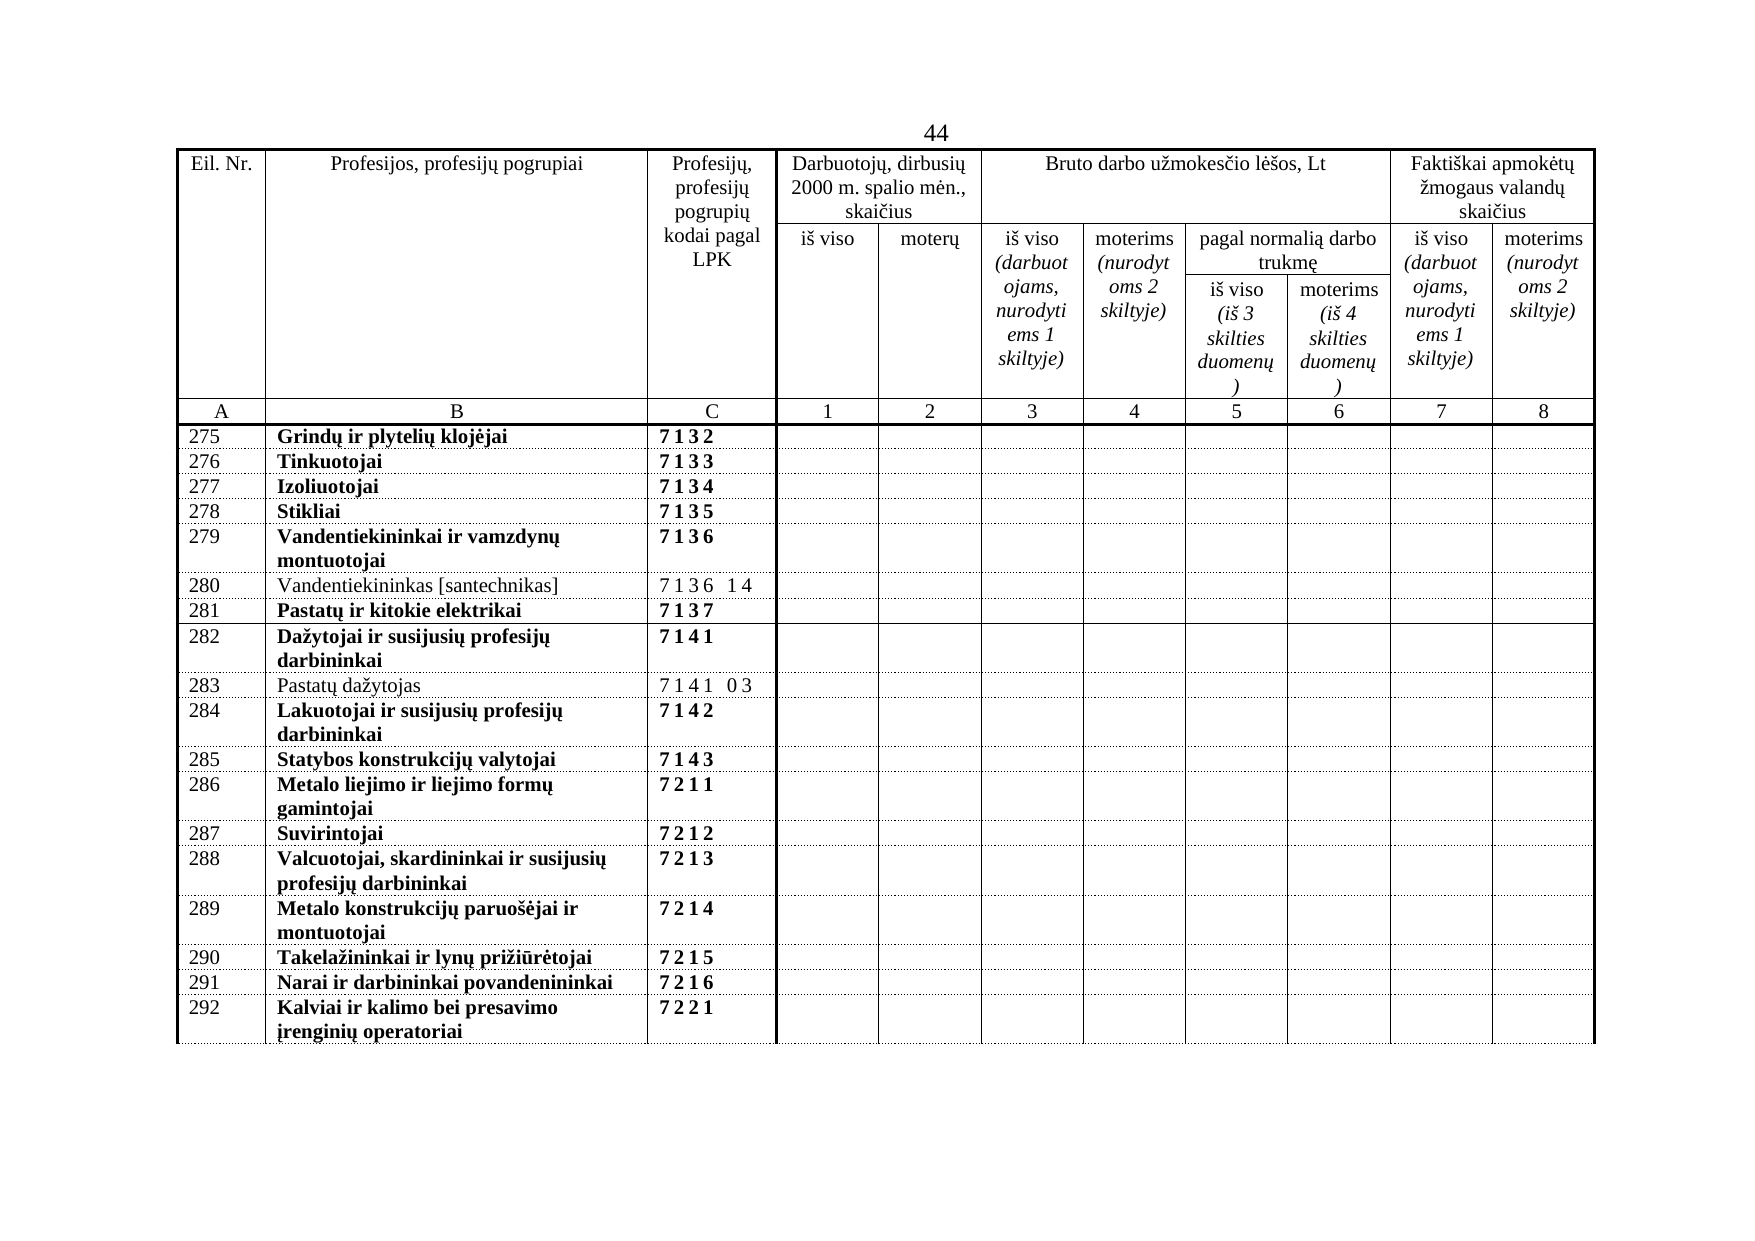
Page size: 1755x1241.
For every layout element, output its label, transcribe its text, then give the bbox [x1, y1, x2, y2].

table_cell 7211 [648, 771, 775, 820]
table_cell [982, 624, 1083, 672]
table_cell [1288, 624, 1390, 672]
table_cell [1391, 820, 1492, 845]
table_cell [778, 448, 878, 473]
table_cell 7142 [648, 697, 775, 746]
table_cell [1493, 448, 1593, 473]
table_cell 2 [879, 399, 981, 423]
table_cell [879, 895, 981, 944]
table_cell [1288, 448, 1390, 473]
table_cell [778, 572, 878, 597]
table_cell [879, 473, 981, 498]
table_cell 7137 [648, 598, 775, 622]
table_cell Metalo liejimo ir liejimo formų gamintojai [266, 771, 647, 820]
table_cell [1186, 820, 1287, 845]
table_cell 7216 [648, 969, 775, 994]
table_cell [879, 969, 981, 994]
table_cell [778, 624, 878, 672]
table_cell 290 [179, 944, 265, 969]
table_cell [778, 523, 878, 572]
table_cell [1084, 697, 1185, 746]
table_cell [879, 598, 981, 622]
table_cell [778, 845, 878, 894]
table_cell [982, 746, 1083, 771]
table_cell 286 [179, 771, 265, 820]
table_cell 288 [179, 845, 265, 894]
table_header Darbuotojų, dirbusių 2000 m. spalio mėn., skaičius [778, 151, 981, 223]
table_cell Takelažininkai ir lynų prižiūrėtojai [266, 944, 647, 969]
table_cell [1391, 448, 1492, 473]
table_cell 7141 [648, 624, 775, 672]
table_cell [879, 572, 981, 597]
table_cell [1391, 771, 1492, 820]
table_cell [982, 523, 1083, 572]
table_cell [1288, 473, 1390, 498]
table_cell [982, 572, 1083, 597]
table_cell [1493, 746, 1593, 771]
table_cell Pastatų ir kitokie elektrikai [266, 598, 647, 622]
table_cell Vandentiekininkai ir vamzdynų montuotojai [266, 523, 647, 572]
table_cell 281 [179, 598, 265, 622]
table_cell [1084, 944, 1185, 969]
table_cell moterims (iš 4 skilties duomenų) [1288, 275, 1390, 398]
table_cell 7135 [648, 498, 775, 523]
table_cell [1186, 944, 1287, 969]
table_cell [1084, 994, 1185, 1043]
table_cell [1084, 426, 1185, 448]
table_cell [1493, 523, 1593, 572]
table_cell Izoliuotojai [266, 473, 647, 498]
table_cell [1084, 672, 1185, 697]
table_cell [982, 895, 1083, 944]
table_cell 1 [778, 399, 878, 423]
table_cell [1391, 672, 1492, 697]
table_cell iš viso (darbuotojams, nurodytiems 1 skiltyje) [1391, 224, 1492, 398]
table_cell [1186, 746, 1287, 771]
table_cell [879, 820, 981, 845]
table_header Eil. Nr. [179, 151, 265, 398]
table_cell Metalo konstrukcijų paruošėjai ir montuotojai [266, 895, 647, 944]
table_cell [982, 426, 1083, 448]
table_cell Tinkuotojai [266, 448, 647, 473]
table_cell [879, 624, 981, 672]
table_cell [879, 697, 981, 746]
table_cell [1186, 969, 1287, 994]
table_cell 7221 [648, 994, 775, 1043]
table_cell 3 [982, 399, 1083, 423]
table_cell [1084, 746, 1185, 771]
table_cell [879, 771, 981, 820]
table_cell [1391, 697, 1492, 746]
table_cell [1391, 624, 1492, 672]
table_cell Lakuotojai ir susijusių profesijų darbininkai [266, 697, 647, 746]
table_cell 7212 [648, 820, 775, 845]
table_cell [1084, 845, 1185, 894]
table_cell [1288, 523, 1390, 572]
table_cell 287 [179, 820, 265, 845]
table_cell [1493, 820, 1593, 845]
table_cell 5 [1186, 399, 1287, 423]
table_cell [778, 746, 878, 771]
table_cell [1493, 697, 1593, 746]
table_cell [982, 969, 1083, 994]
table_cell [778, 969, 878, 994]
table_cell [982, 845, 1083, 894]
table_cell [1391, 426, 1492, 448]
table_cell [1084, 498, 1185, 523]
table_cell Stikliai [266, 498, 647, 523]
table_cell [1288, 426, 1390, 448]
table_cell [1288, 845, 1390, 894]
table_cell [1391, 895, 1492, 944]
table_cell moterims (nurodytoms 2 skiltyje) [1084, 224, 1185, 398]
table_cell 7143 [648, 746, 775, 771]
table_cell [1084, 624, 1185, 672]
table_cell 7136 14 [648, 572, 775, 597]
table_cell [1084, 448, 1185, 473]
table_cell [1493, 598, 1593, 622]
table_cell Grindų ir plytelių klojėjai [266, 426, 647, 448]
table_cell [1084, 523, 1185, 572]
table_cell [879, 944, 981, 969]
table_cell 8 [1493, 399, 1593, 423]
table_header Profesijų, profesijų pogrupių kodai pagal LPK [648, 151, 775, 398]
table_cell 285 [179, 746, 265, 771]
table_cell 6 [1288, 399, 1390, 423]
table_cell [1084, 895, 1185, 944]
table_cell 7141 03 [648, 672, 775, 697]
table_cell [778, 498, 878, 523]
table_cell 276 [179, 448, 265, 473]
table_cell [1493, 771, 1593, 820]
table_cell 7215 [648, 944, 775, 969]
table_cell [1493, 672, 1593, 697]
table_cell 7214 [648, 895, 775, 944]
table_cell [1288, 697, 1390, 746]
table_cell [778, 473, 878, 498]
table_cell [1186, 672, 1287, 697]
table_cell 280 [179, 572, 265, 597]
table_cell [1288, 944, 1390, 969]
table_cell Kalviai ir kalimo bei presavimo įrenginių operatoriai [266, 994, 647, 1043]
table_cell [982, 598, 1083, 622]
table_cell [1288, 895, 1390, 944]
table_cell 7 [1391, 399, 1492, 423]
table_cell [879, 426, 981, 448]
table_cell [1288, 746, 1390, 771]
table_cell [1391, 473, 1492, 498]
table_cell [1391, 746, 1492, 771]
table_cell [1288, 598, 1390, 622]
table_cell Pastatų dažytojas [266, 672, 647, 697]
table_header Bruto darbo užmokesčio lėšos, Lt [982, 151, 1390, 223]
table_cell 7136 [648, 523, 775, 572]
table_cell iš viso (iš 3 skilties duomenų) [1186, 275, 1287, 398]
table_cell iš viso [778, 224, 878, 398]
table_cell [982, 820, 1083, 845]
table_cell 7213 [648, 845, 775, 894]
table_cell [778, 820, 878, 845]
table_cell [1493, 473, 1593, 498]
table_cell [879, 994, 981, 1043]
table_cell [1288, 820, 1390, 845]
table_cell [1493, 426, 1593, 448]
table_cell [1186, 598, 1287, 622]
table_cell 292 [179, 994, 265, 1043]
table_cell [879, 448, 981, 473]
table_cell [1493, 969, 1593, 994]
table_cell [879, 498, 981, 523]
table_cell [879, 746, 981, 771]
table_cell iš viso (darbuotojams, nurodytiems 1 skiltyje) [982, 224, 1083, 398]
table_cell [778, 944, 878, 969]
table_cell pagal normalią darbo trukmę [1186, 224, 1390, 274]
table_cell [1391, 969, 1492, 994]
table_cell moterų [879, 224, 981, 398]
table_cell [1493, 895, 1593, 944]
table_cell [1391, 994, 1492, 1043]
table_cell [1493, 572, 1593, 597]
table_cell [1493, 944, 1593, 969]
table_cell [879, 845, 981, 894]
table_cell [982, 771, 1083, 820]
table_cell [1186, 448, 1287, 473]
table_cell 275 [179, 426, 265, 448]
table_cell [1288, 969, 1390, 994]
table_cell [1288, 994, 1390, 1043]
table_cell [1084, 473, 1185, 498]
table_cell [1186, 523, 1287, 572]
table_cell 7133 [648, 448, 775, 473]
table_cell [778, 895, 878, 944]
table_cell 7134 [648, 473, 775, 498]
table_cell [1186, 624, 1287, 672]
table_cell [778, 697, 878, 746]
table_cell [1493, 624, 1593, 672]
table_cell [1186, 426, 1287, 448]
table_cell 7132 [648, 426, 775, 448]
table_cell [778, 426, 878, 448]
table_cell [1391, 523, 1492, 572]
table_cell [1288, 771, 1390, 820]
table_header Profesijos, profesijų pogrupiai [266, 151, 647, 398]
table_cell [982, 697, 1083, 746]
table_cell [982, 448, 1083, 473]
table_cell [879, 523, 981, 572]
table_cell [778, 994, 878, 1043]
table_header Faktiškai apmokėtų žmogaus valandų skaičius [1391, 151, 1593, 223]
table_cell 291 [179, 969, 265, 994]
table_cell [1186, 845, 1287, 894]
table_cell 278 [179, 498, 265, 523]
table_cell [778, 672, 878, 697]
table_cell [982, 944, 1083, 969]
table_cell B [266, 399, 647, 423]
table_cell [1493, 845, 1593, 894]
table_cell A [179, 399, 265, 423]
table_cell Narai ir darbininkai povandenininkai [266, 969, 647, 994]
table_cell [1288, 572, 1390, 597]
table_cell [982, 473, 1083, 498]
table_cell [1084, 771, 1185, 820]
table_cell [1186, 498, 1287, 523]
table_cell [1186, 572, 1287, 597]
table_cell [982, 672, 1083, 697]
table_cell [1084, 820, 1185, 845]
table_cell [982, 498, 1083, 523]
table_cell [1084, 572, 1185, 597]
table_cell [778, 771, 878, 820]
table_cell [982, 994, 1083, 1043]
table_cell [1186, 994, 1287, 1043]
table_cell [879, 672, 981, 697]
table_cell 283 [179, 672, 265, 697]
table_cell Dažytojai ir susijusių profesijų darbininkai [266, 624, 647, 672]
table_cell [778, 598, 878, 622]
table_cell 279 [179, 523, 265, 572]
table_cell [1186, 771, 1287, 820]
table_cell [1391, 598, 1492, 622]
table_cell [1493, 994, 1593, 1043]
table_cell Statybos konstrukcijų valytojai [266, 746, 647, 771]
table_cell 284 [179, 697, 265, 746]
table_cell [1391, 498, 1492, 523]
table_cell [1186, 697, 1287, 746]
table_cell [1493, 498, 1593, 523]
table_cell [1391, 572, 1492, 597]
table_cell [1391, 944, 1492, 969]
table_cell C [648, 399, 775, 423]
table_cell moterims (nurodytoms 2 skiltyje) [1493, 224, 1593, 398]
table_cell [1084, 969, 1185, 994]
table_cell [1288, 498, 1390, 523]
table_cell 282 [179, 624, 265, 672]
table_cell [1186, 473, 1287, 498]
table_cell [1084, 598, 1185, 622]
table_cell Vandentiekininkas [santechnikas] [266, 572, 647, 597]
table_cell [1186, 895, 1287, 944]
table_cell [1391, 845, 1492, 894]
table_cell 289 [179, 895, 265, 944]
table_cell 4 [1084, 399, 1185, 423]
table_cell Suvirintojai [266, 820, 647, 845]
table_cell 277 [179, 473, 265, 498]
table_cell Valcuotojai, skardininkai ir susijusių profesijų darbininkai [266, 845, 647, 894]
table_cell [1288, 672, 1390, 697]
